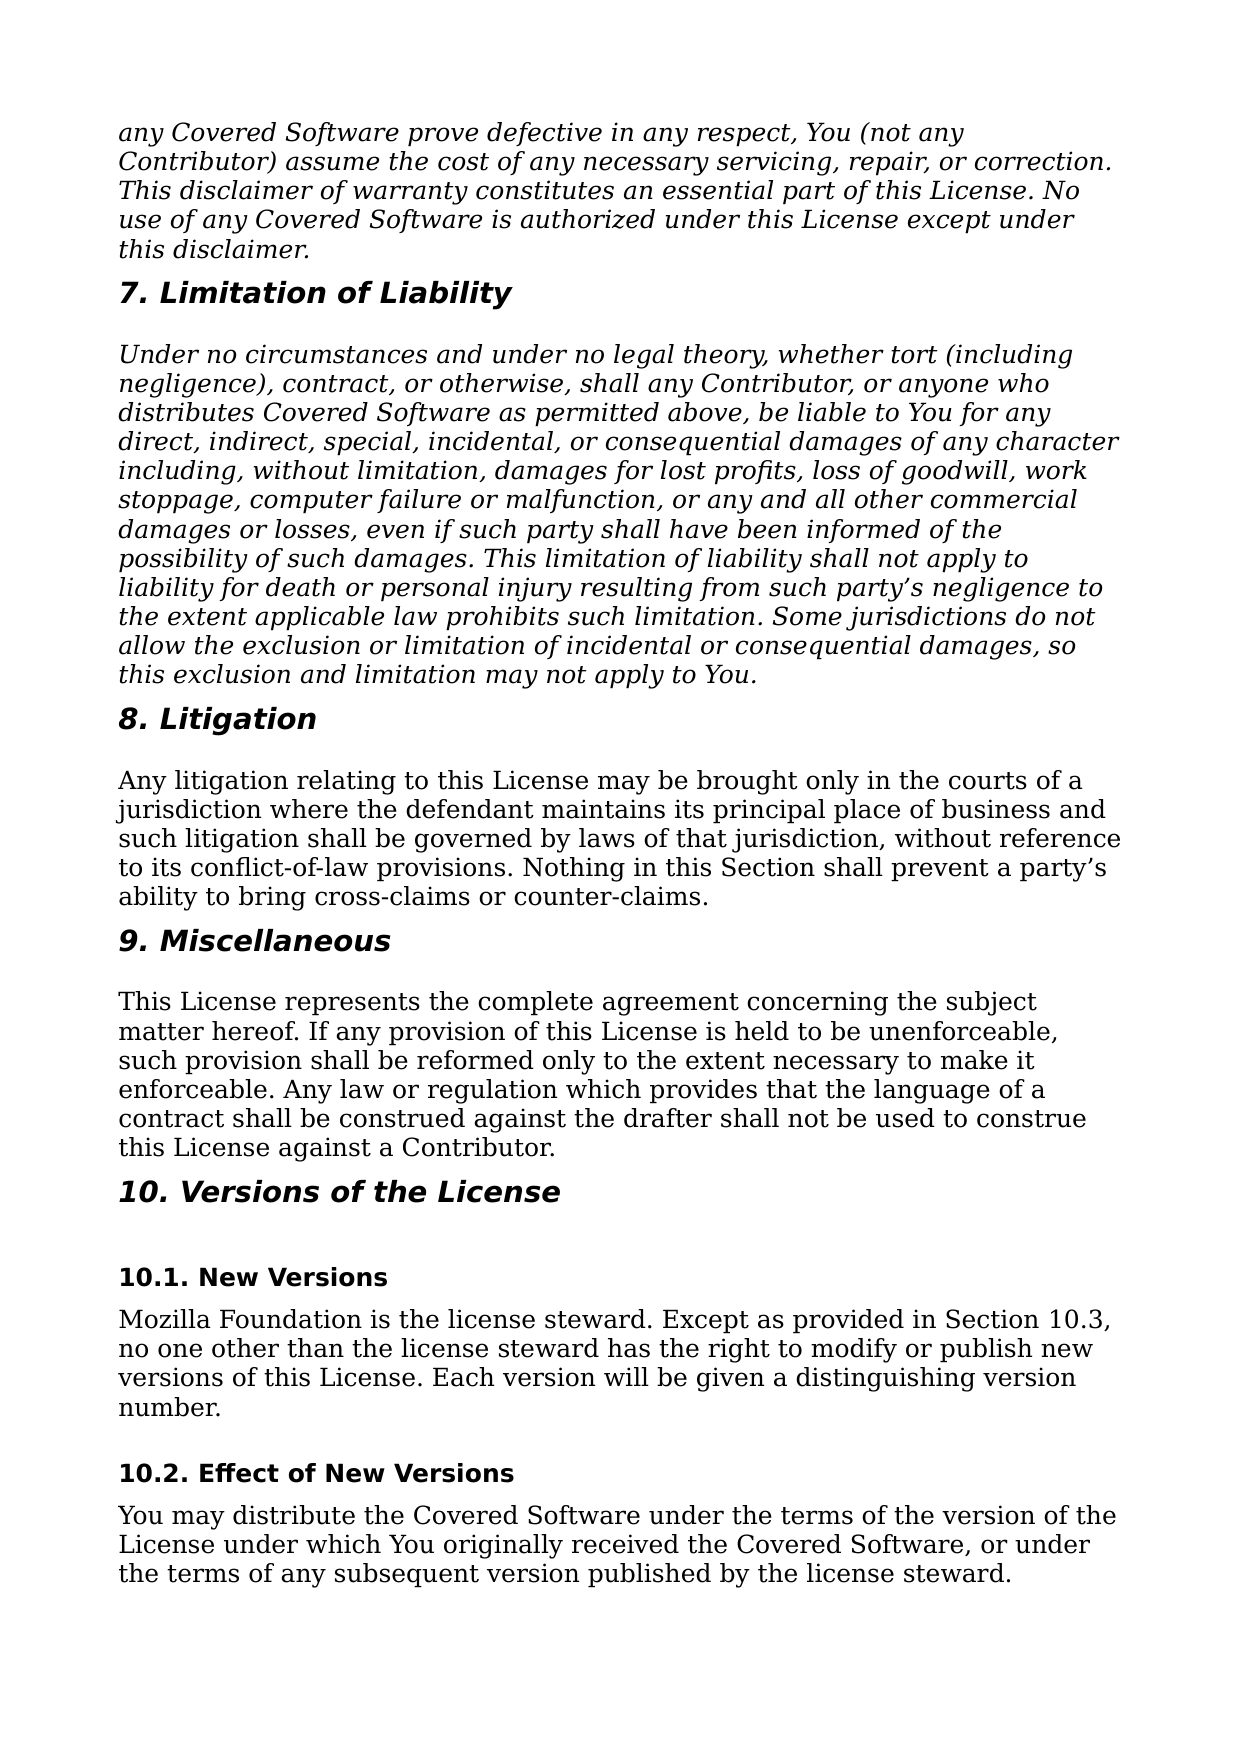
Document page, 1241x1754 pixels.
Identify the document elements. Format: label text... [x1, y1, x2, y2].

subtitle 10.2. Effect of New Versions [118, 1459, 1122, 1488]
text any Covered Software prove defective in any respect, You (not any Contributor) assume the cost of any necessary servicing, repair, or correction. This disclaimer of warranty constitutes an essential part of this License. No use of any Covered Software is authorized under this License except under this disclaimer. [118, 118, 1122, 264]
text You may distribute the Covered Software under the terms of the version of the License under which You originally received the Covered Software, or under the terms of any subsequent version published by the license steward. [118, 1501, 1122, 1588]
text Any litigation relating to this License may be brought only in the courts of a jurisdiction where the defendant maintains its principal place of business and such litigation shall be governed by laws of that jurisdiction, without reference to its conflict-of-law provisions. Nothing in this Section shall prevent a party’s ability to bring cross-claims or counter-claims. [118, 766, 1122, 912]
subtitle 9. Miscellaneous [118, 924, 1122, 958]
text Under no circumstances and under no legal theory, whether tort (including negligence), contract, or otherwise, shall any Contributor, or anyone who distributes Covered Software as permitted above, be liable to You for any direct, indirect, special, incidental, or consequential damages of any character including, without limitation, damages for lost profits, loss of goodwill, work stoppage, computer failure or malfunction, or any and all other commercial damages or losses, even if such party shall have been informed of the possibility of such damages. This limitation of liability shall not apply to liability for death or personal injury resulting from such party’s negligence to the extent applicable law prohibits such limitation. Some jurisdictions do not allow the exclusion or limitation of incidental or consequential damages, so this exclusion and limitation may not apply to You. [118, 340, 1122, 690]
subtitle 7. Limitation of Liability [118, 276, 1122, 310]
subtitle 10.1. New Versions [118, 1263, 1122, 1293]
text This License represents the complete agreement concerning the subject matter hereof. If any provision of this License is held to be unenforceable, such provision shall be reformed only to the extent necessary to make it enforceable. Any law or regulation which provides that the language of a contract shall be construed against the drafter shall not be used to construe this License against a Contributor. [118, 988, 1122, 1163]
subtitle 8. Litigation [118, 702, 1122, 736]
text Mozilla Foundation is the license steward. Except as provided in Section 10.3, no one other than the license steward has the right to modify or publish new versions of this License. Each version will be given a distinguishing version number. [118, 1305, 1122, 1422]
subtitle 10. Versions of the License [118, 1175, 1122, 1209]
